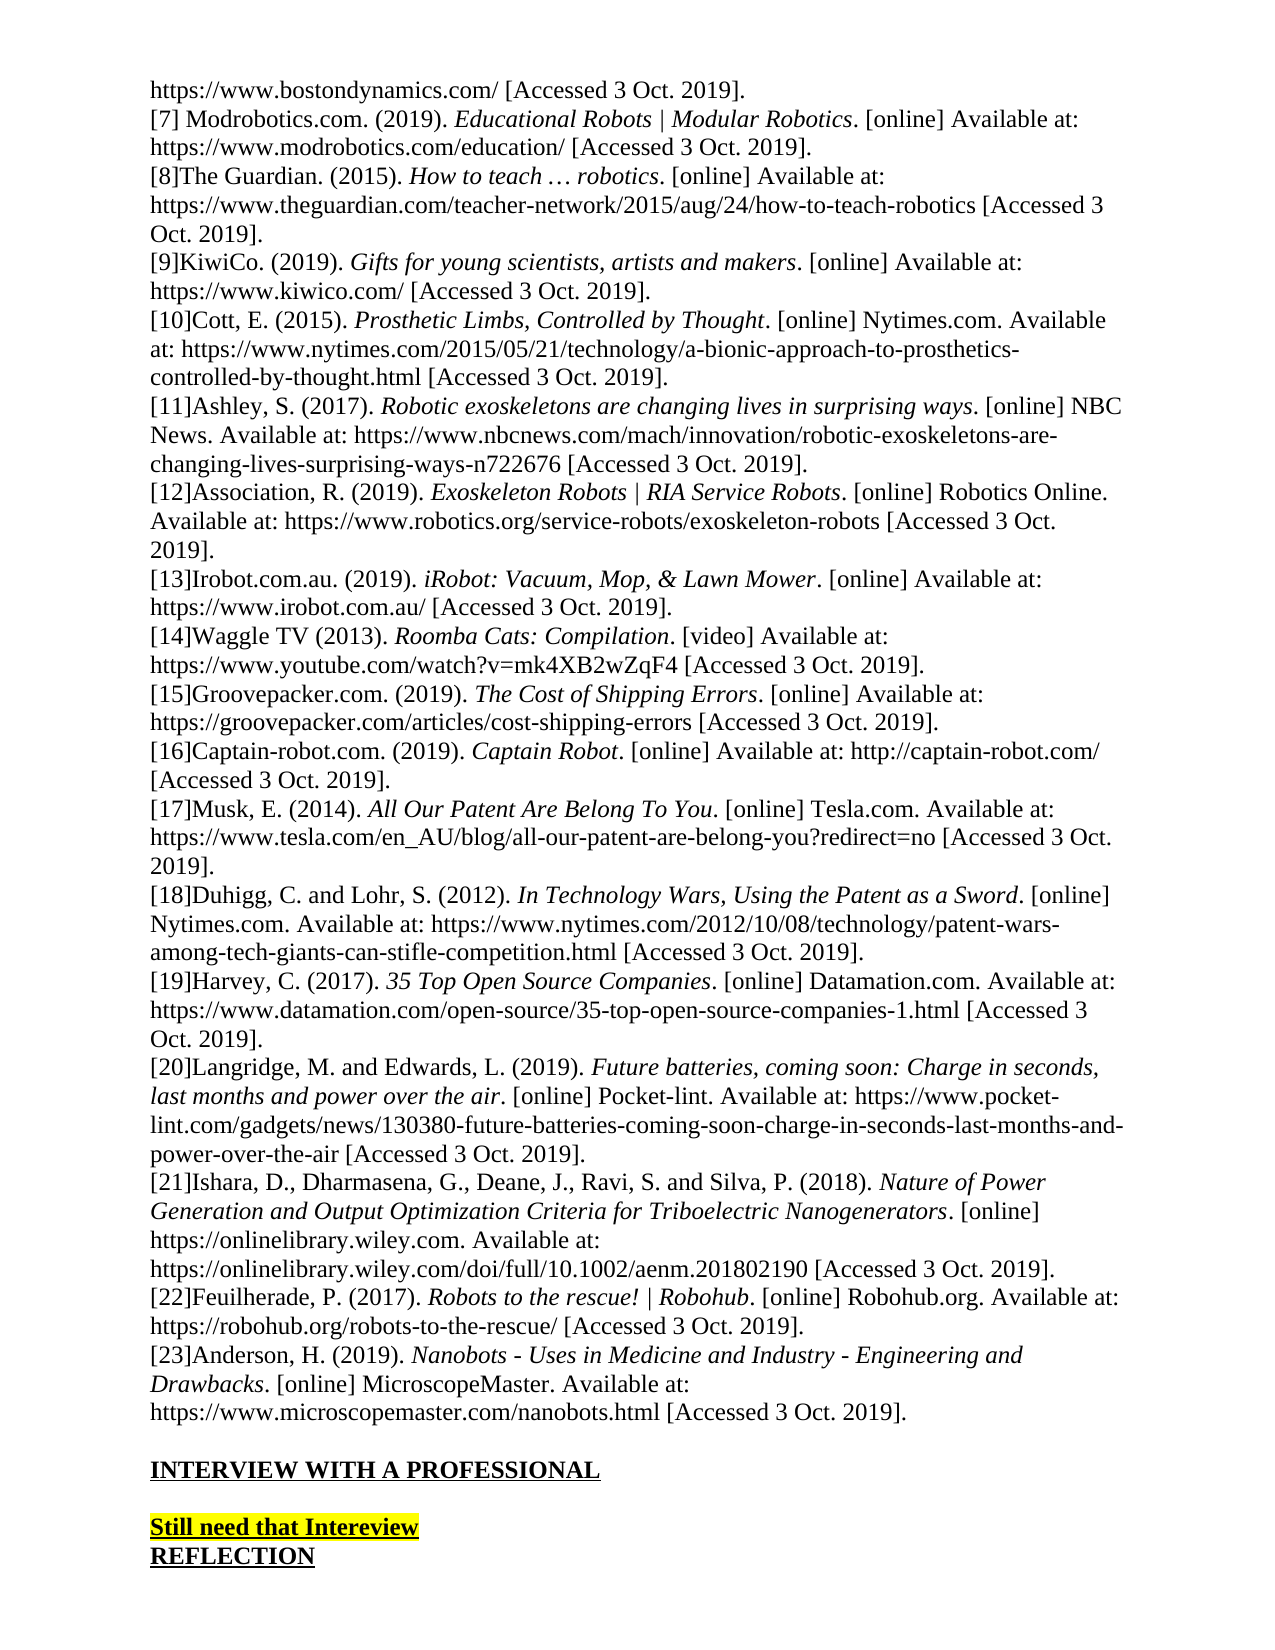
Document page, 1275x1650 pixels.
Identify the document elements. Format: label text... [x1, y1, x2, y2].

text REFLECTION [150, 1541, 1125, 1570]
text [23]Anderson, H. (2019). Nanobots - Uses in Medicine and Industry - Engineering and Drawbacks. [online] MicroscopeMaster. Available at: https://www.microscopemaster.com/nanobots.html [Accessed 3 Oct. 2019]. [150, 1340, 1125, 1426]
text [10]Cott, E. (2015). Prosthetic Limbs, Controlled by Thought. [online] Nytimes.com. Available at: https://www.nytimes.com/2015/05/21/technology/a-bionic-approach-to-prosthetics-controlled-by-thought.html [Accessed 3 Oct. 2019]. [150, 305, 1125, 391]
text Still need that Intereview [150, 1512, 1125, 1541]
text [7] Modrobotics.com. (2019). Educational Robots | Modular Robotics. [online] Available at: https://www.modrobotics.com/education/ [Accessed 3 Oct. 2019]. [150, 104, 1125, 161]
text [9]KiwiCo. (2019). Gifts for young scientists, artists and makers. [online] Available at: https://www.kiwico.com/ [Accessed 3 Oct. 2019]. [150, 247, 1125, 305]
text [17]Musk, E. (2014). All Our Patent Are Belong To You. [online] Tesla.com. Available at: https://www.tesla.com/en_AU/blog/all-our-patent-are-belong-you?redirect=no [Accessed 3 Oct. 2019]. [150, 794, 1125, 880]
text INTERVIEW WITH A PROFESSIONAL [150, 1455, 1125, 1484]
text [22]Feuilherade, P. (2017). Robots to the rescue! | Robohub. [online] Robohub.org. Available at: https://robohub.org/robots-to-the-rescue/ [Accessed 3 Oct. 2019]. [150, 1282, 1125, 1340]
text [12]Association, R. (2019). Exoskeleton Robots | RIA Service Robots. [online] Robotics Online. Available at: https://www.robotics.org/service-robots/exoskeleton-robots [Accessed 3 Oct. 2019]. [150, 477, 1125, 564]
text [13]Irobot.com.au. (2019). iRobot: Vacuum, Mop, & Lawn Mower. [online] Available at: https://www.irobot.com.au/ [Accessed 3 Oct. 2019]. [150, 564, 1125, 621]
text [8]The Guardian. (2015). How to teach … robotics. [online] Available at: https://www.theguardian.com/teacher-network/2015/aug/24/how-to-teach-robotics [Accessed 3 Oct. 2019]. [150, 161, 1125, 247]
text [11]Ashley, S. (2017). Robotic exoskeletons are changing lives in surprising ways. [online] NBC News. Available at: https://www.nbcnews.com/mach/innovation/robotic-exoskeletons-are-changing-lives-surprising-ways-n722676 [Accessed 3 Oct. 2019]. [150, 391, 1125, 477]
text https://www.bostondynamics.com/ [Accessed 3 Oct. 2019]. [150, 75, 1125, 104]
text [14]Waggle TV (2013). Roomba Cats: Compilation. [video] Available at: https://www.youtube.com/watch?v=mk4XB2wZqF4 [Accessed 3 Oct. 2019]. [150, 621, 1125, 679]
text [20]Langridge, M. and Edwards, L. (2019). Future batteries, coming soon: Charge in seconds, last months and power over the air. [online] Pocket-lint. Available at: https://www.pocket-lint.com/gadgets/news/130380-future-batteries-coming-soon-charge-in-seconds-last-months-and-power-over-the-air [Accessed 3 Oct. 2019]. [150, 1052, 1125, 1167]
text [21]Ishara, D., Dharmasena, G., Deane, J., Ravi, S. and Silva, P. (2018). Nature of Power Generation and Output Optimization Criteria for Triboelectric Nanogenerators. [online] https://onlinelibrary.wiley.com. Available at: https://onlinelibrary.wiley.com/doi/full/10.1002/aenm.201802190 [Accessed 3 Oct. 2019]. [150, 1167, 1125, 1282]
text [19]Harvey, C. (2017). 35 Top Open Source Companies. [online] Datamation.com. Available at: https://www.datamation.com/open-source/35-top-open-source-companies-1.html [Accessed 3 Oct. 2019]. [150, 966, 1125, 1052]
text [18]Duhigg, C. and Lohr, S. (2012). In Technology Wars, Using the Patent as a Sword. [online] Nytimes.com. Available at: https://www.nytimes.com/2012/10/08/technology/patent-wars-among-tech-giants-can-stifle-competition.html [Accessed 3 Oct. 2019]. [150, 880, 1125, 966]
text [16]Captain-robot.com. (2019). Captain Robot. [online] Available at: http://captain-robot.com/ [Accessed 3 Oct. 2019]. [150, 736, 1125, 794]
text [15]Groovepacker.com. (2019). The Cost of Shipping Errors. [online] Available at: https://groovepacker.com/articles/cost-shipping-errors [Accessed 3 Oct. 2019]. [150, 679, 1125, 736]
